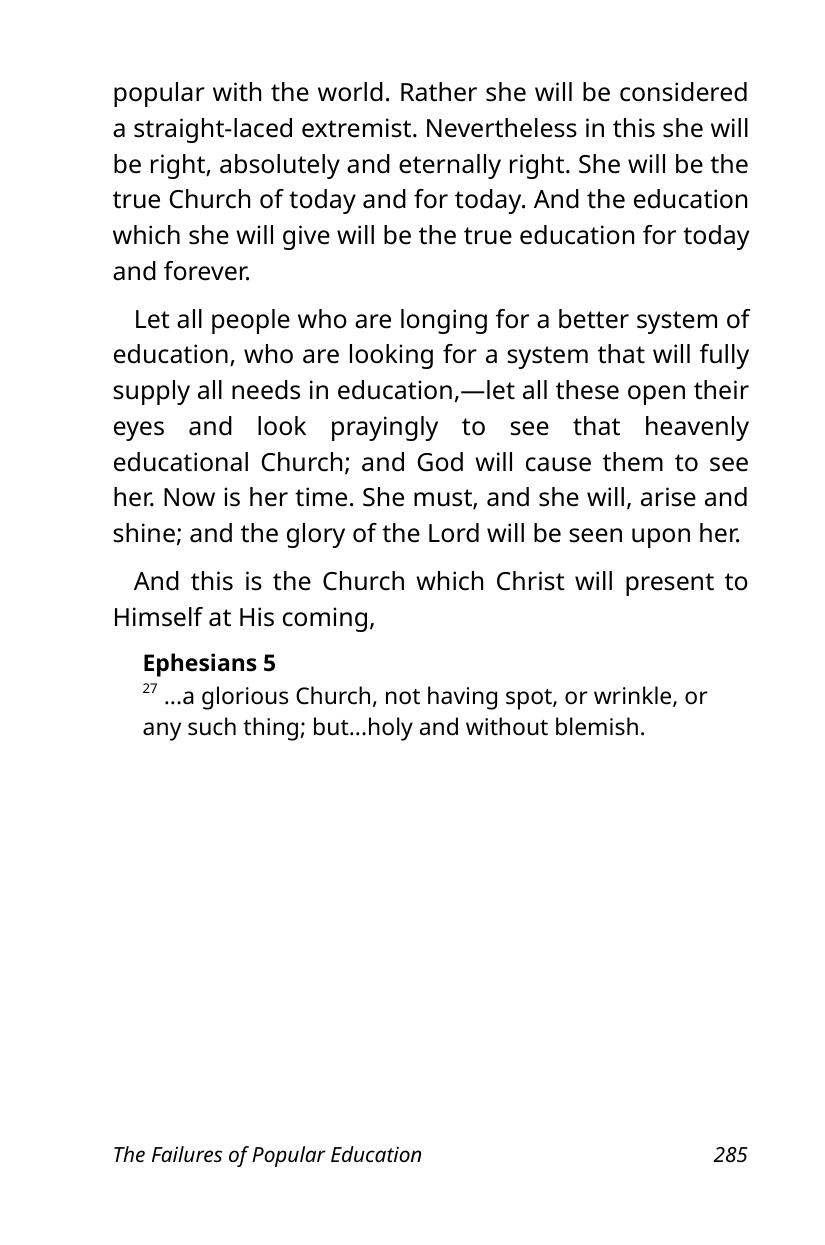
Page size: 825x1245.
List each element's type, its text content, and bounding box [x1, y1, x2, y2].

text And this is the Church which Christ will present to Himself at His coming, [112, 564, 750, 633]
text popular with the world. Rather she will be considered a straight-laced extremist. Nevertheless in this she will be right, absolutely and eternally right. She will be the true Church of today and for today. And the education which she will give will be the true education for today and forever. [112, 75, 750, 288]
text Let all people who are longing for a better system of education, who are looking for a system that will fully supply all needs in education,—let all these open their eyes and look prayingly to see that heavenly educational Church; and God will cause them to see her. Now is her time. She must, and she will, arise and shine; and the glory of the Lord will be seen upon her. [112, 301, 750, 550]
text Ephesians 5 [142, 647, 750, 678]
text 27 ...a glorious Church, not having spot, or wrinkle, or any such thing; but...holy and without blemish. [142, 680, 720, 742]
